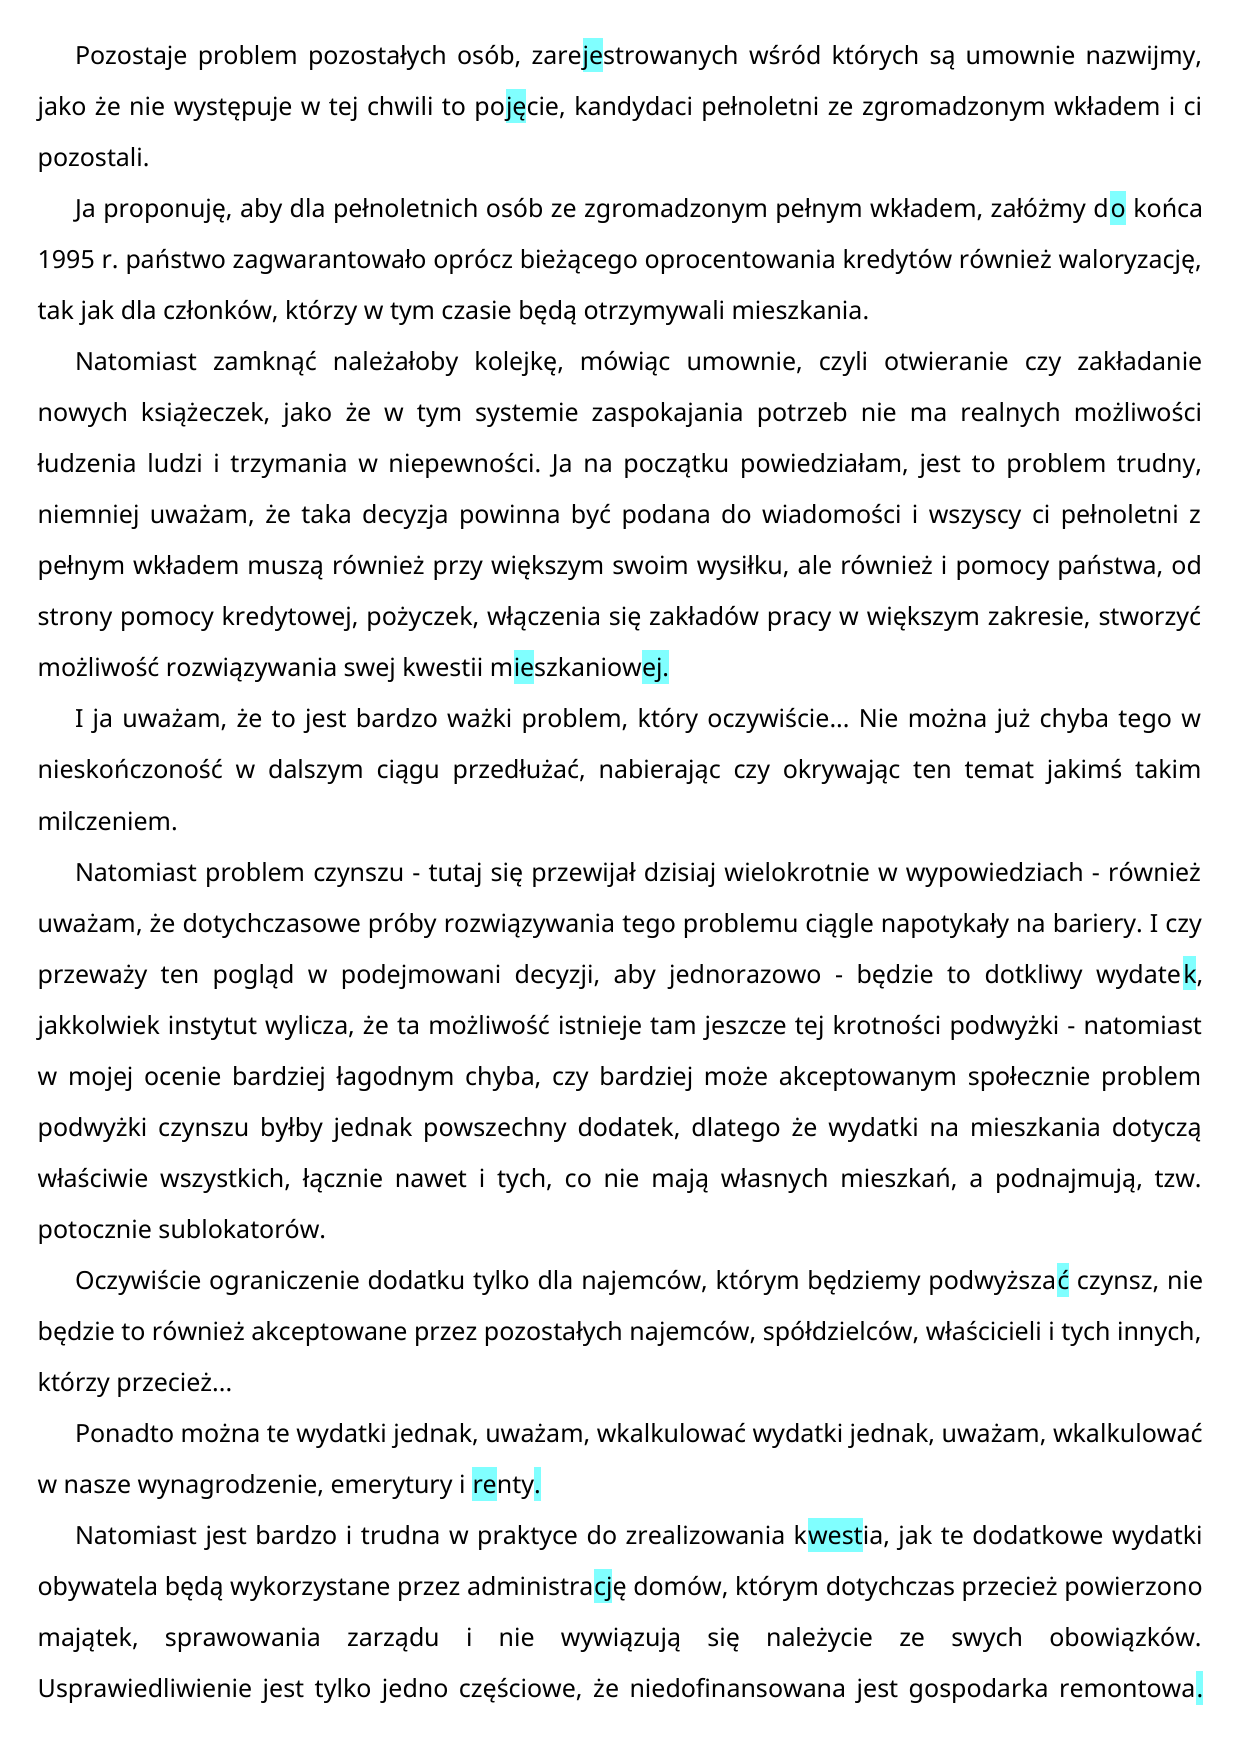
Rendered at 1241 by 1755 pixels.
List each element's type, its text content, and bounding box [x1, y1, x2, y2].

text I ja uważam, że to jest bardzo ważki problem, który oczywiście... Nie można już chyba tego w nieskończoność w dalszym ciągu przedłużać, nabierając czy okrywając ten temat jakimś takim milczeniem. [37, 701, 1203, 837]
text Natomiast zamknąć należałoby kolejkę, mówiąc umownie, czyli otwieranie czy zakładanie nowych książeczek, jako że w tym systemie zaspokajania potrzeb nie ma realnych możliwości łudzenia ludzi i trzymania w niepewności. Ja na początku powiedziałam, jest to problem trudny, niemniej uważam, że taka decyzja powinna być podana do wiadomości i wszyscy ci pełnoletni z pełnym wkładem muszą również przy większym swoim wysiłku, ale również i pomocy państwa, od strony pomocy kredytowej, pożyczek, włączenia się zakładów pracy w większym zakresie, stworzyć możliwość rozwiązywania swej kwestii mieszkaniowej. [37, 344, 1203, 684]
text Pozostaje problem pozostałych osób, zarejestrowanych wśród których są umownie nazwijmy, jako że nie występuje w tej chwili to pojęcie, kandydaci pełnoletni ze zgromadzonym wkładem i ci pozostali. [37, 37, 1203, 174]
text Ponadto można te wydatki jednak, uważam, wkalkulować wydatki jednak, uważam, wkalkulować w nasze wynagrodzenie, emerytury i renty. [37, 1416, 1203, 1501]
text Ja proponuję, aby dla pełnoletnich osób ze zgromadzonym pełnym wkładem, załóżmy do końca 1995 r. państwo zagwarantowało oprócz bieżącego oprocentowania kredytów również waloryzację, tak jak dla członków, którzy w tym czasie będą otrzymywali mieszkania. [37, 191, 1203, 327]
text Natomiast problem czynszu - tutaj się przewijał dzisiaj wielokrotnie w wypowiedziach - również uważam, że dotychczasowe próby rozwiązywania tego problemu ciągle napotykały na bariery. I czy przeważy ten pogląd w podejmowani decyzji, aby jednorazowo - będzie to dotkliwy wydatek, jakkolwiek instytut wylicza, że ta możliwość istnieje tam jeszcze tej krotności podwyżki - natomiast w mojej ocenie bardziej łagodnym chyba, czy bardziej może akceptowanym społecznie problem podwyżki czynszu byłby jednak powszechny dodatek, dlatego że wydatki na mieszkania dotyczą właściwie wszystkich, łącznie nawet i tych, co nie mają własnych mieszkań, a podnajmują, tzw. potocznie sublokatorów. [37, 854, 1203, 1246]
text Oczywiście ograniczenie dodatku tylko dla najemców, którym będziemy podwyższać czynsz, nie będzie to również akceptowane przez pozostałych najemców, spółdzielców, właścicieli i tych innych, którzy przecież... [37, 1262, 1203, 1399]
text Natomiast jest bardzo i trudna w praktyce do zrealizowania kwestia, jak te dodatkowe wydatki obywatela będą wykorzystane przez administrację domów, którym dotychczas przecież powierzono majątek, sprawowania zarządu i nie wywiązują się należycie ze swych obowiązków. Usprawiedliwienie jest tylko jedno częściowe, że niedofinansowana jest gospodarka remontowa. [37, 1518, 1203, 1705]
